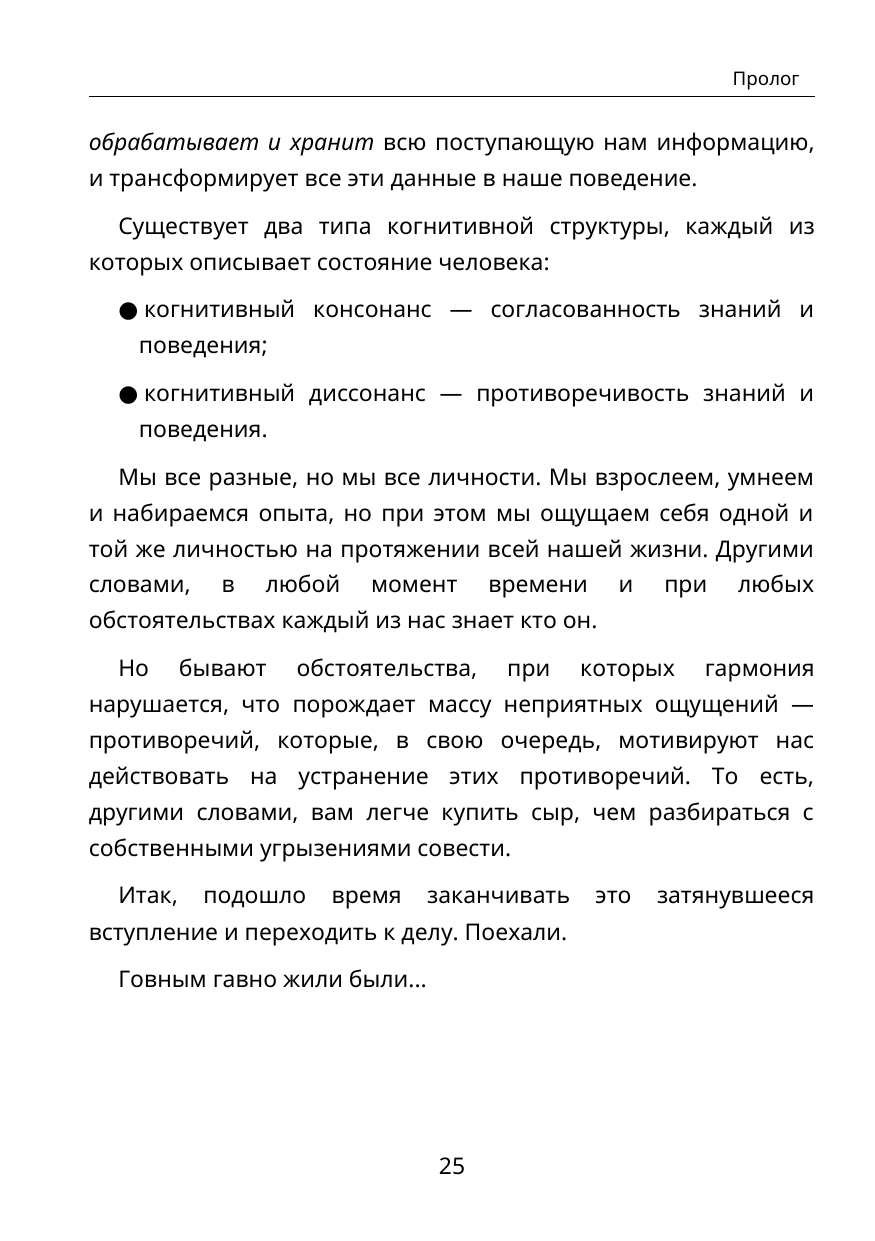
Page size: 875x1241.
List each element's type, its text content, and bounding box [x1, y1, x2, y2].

text Говным гавно жили были... [88, 963, 815, 994]
list когнитивный диссонанс — противоречивость знаний и поведения. [118, 377, 815, 444]
list когнитивный консонанс — согласованность знаний и поведения; [118, 293, 815, 361]
text Мы все разные, но мы все личности. Мы взрослеем, умнеем и набираемся опыта, но при этом мы ощущаем себя одной и той же личностью на протяжении всей нашей жизни. Другими словами, в любой момент времени и при любых обстоятельствах каждый из нас знает кто он. [88, 461, 815, 636]
text Итак, подошло время заканчивать это затянувшееся вступление и переходить к делу. Поехали. [88, 879, 815, 947]
text обрабатывает и хранит всю поступающую нам информацию, и трансформирует все эти данные в наше поведение. [88, 126, 815, 193]
text Существует два типа когнитивной структуры, каждый из которых описывает состояние человека: [88, 210, 815, 277]
text Но бывают обстоятельства, при которых гармония нарушается, что порождает массу неприятных ощущений — противоречий, которые, в свою очередь, мотивируют нас действовать на устранение этих противоречий. То есть, другими словами, вам легче купить сыр, чем разбираться с собственными угрызениями совести. [88, 652, 815, 863]
